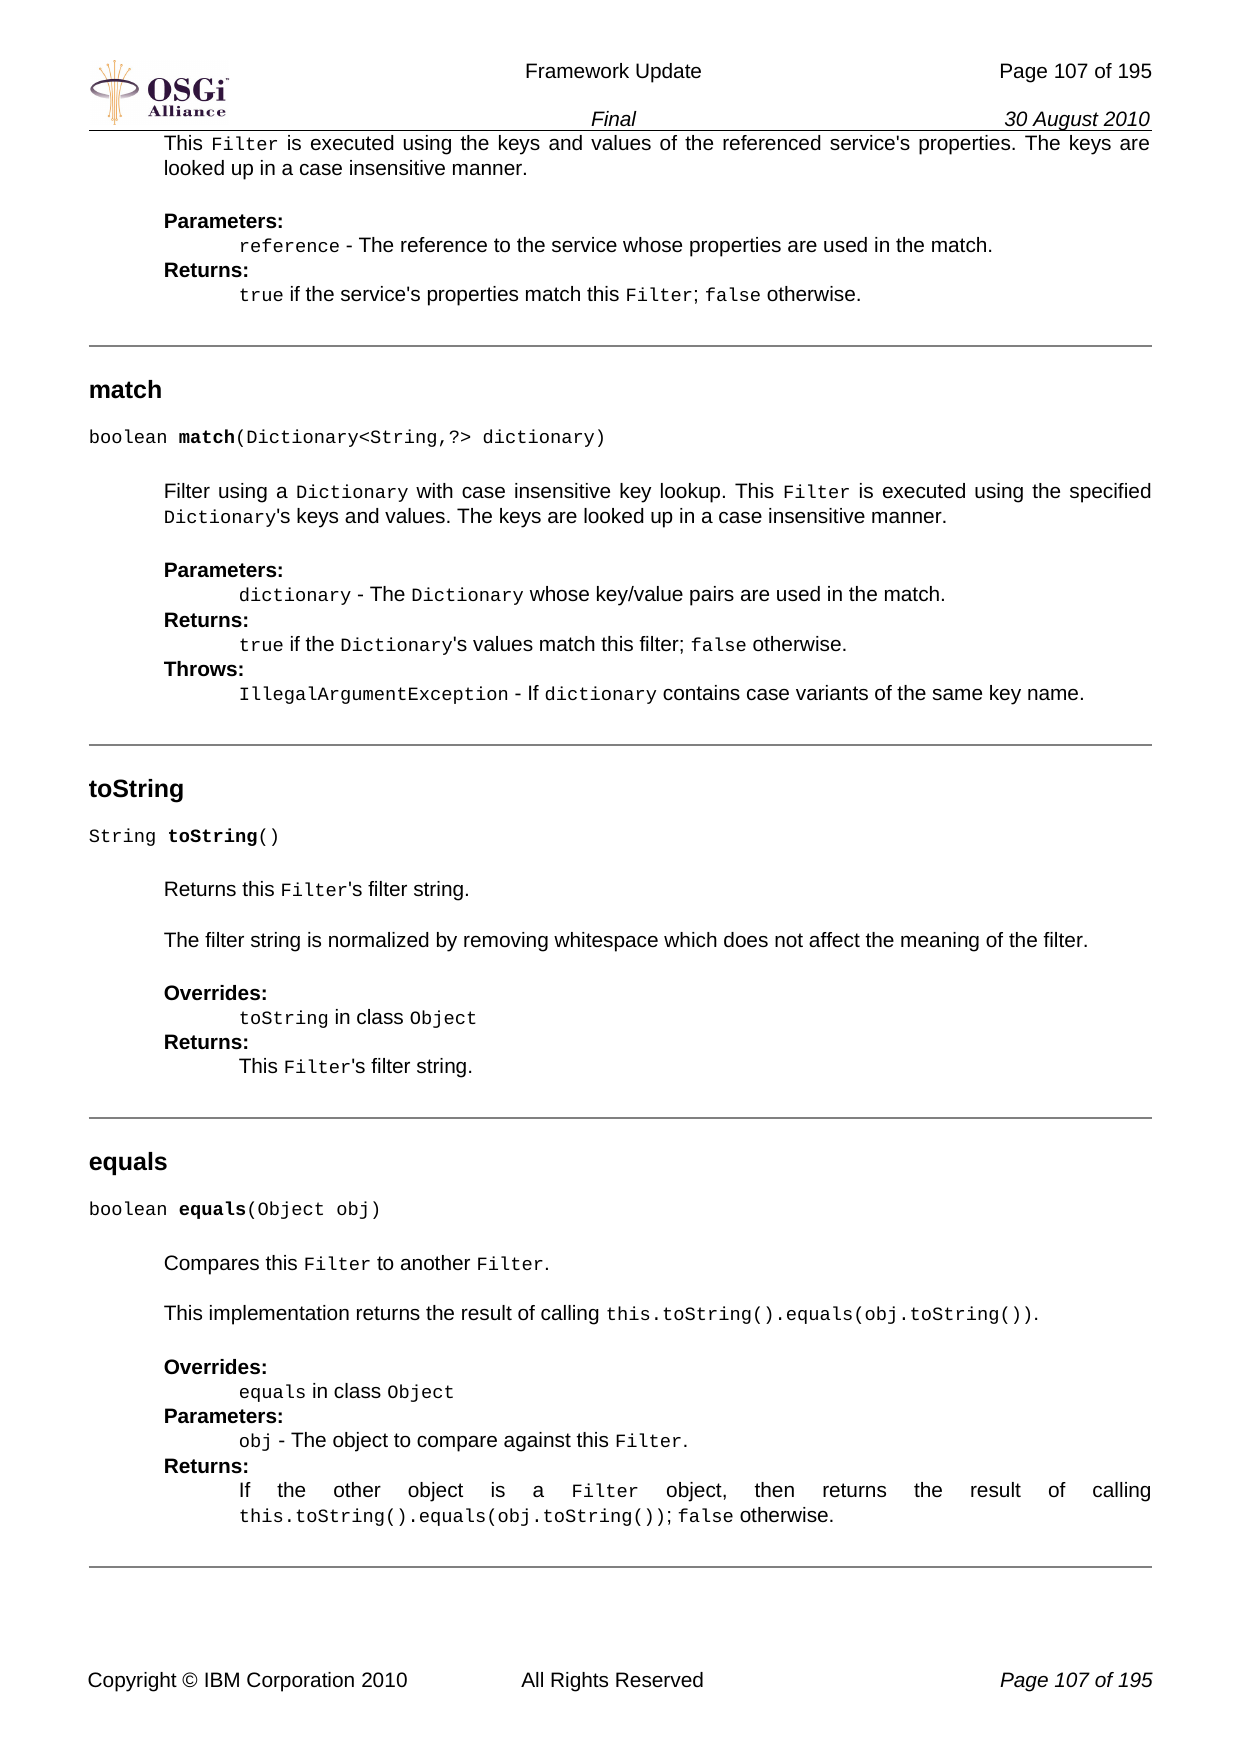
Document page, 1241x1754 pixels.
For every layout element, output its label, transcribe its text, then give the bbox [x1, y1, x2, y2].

text Returns: [163, 1453, 1152, 1477]
text true if the Dictionary's values match this filter; false otherwise. [238, 631, 1152, 657]
text toString in class Object [238, 1004, 1152, 1030]
text Returns: [163, 1030, 1152, 1054]
text Returns this Filter's filter string. [163, 877, 1152, 902]
text boolean equals(Object obj) [88, 1200, 1152, 1221]
text equals in class Object [238, 1379, 1152, 1404]
text If the other object is a Filter object, then returns the result of calling this.toString().equals(obj.toString()); false otherwise. [238, 1477, 1152, 1528]
text Returns: [163, 258, 1152, 282]
text This Filter is executed using the keys and values of the referenced service's properties. The keys are looked up in a case insensitive manner. [163, 131, 1152, 179]
subtitle toString [88, 774, 1152, 803]
text IllegalArgumentException - If dictionary contains case variants of the same key name. [238, 681, 1152, 706]
text Returns: [163, 607, 1152, 631]
text Parameters: [163, 209, 1152, 233]
subtitle match [88, 375, 1152, 404]
text boolean match(Dictionary<String,?> dictionary) [88, 428, 1152, 449]
text Parameters: [163, 558, 1152, 582]
text true if the service's properties match this Filter; false otherwise. [238, 282, 1152, 307]
subtitle equals [88, 1147, 1152, 1176]
text Overrides: [163, 1355, 1152, 1379]
text Compares this Filter to another Filter. [163, 1251, 1152, 1276]
text Parameters: [163, 1404, 1152, 1428]
text Filter using a Dictionary with case insensitive key lookup. This Filter is executed using the specified Dictionary's keys and values. The keys are looked up in a case insensitive manner. [163, 479, 1152, 529]
text dictionary - The Dictionary whose key/value pairs are used in the match. [238, 582, 1152, 607]
text reference - The reference to the service whose properties are used in the match. [238, 233, 1152, 258]
text String toString() [88, 827, 1152, 848]
text Throws: [163, 657, 1152, 681]
picture [90, 60, 230, 125]
text The filter string is normalized by removing whitespace which does not affect the meaning of the filter. [163, 927, 1152, 951]
text Overrides: [163, 981, 1152, 1004]
text This Filter's filter string. [238, 1054, 1152, 1079]
text obj - The object to compare against this Filter. [238, 1428, 1152, 1453]
text This implementation returns the result of calling this.toString().equals(obj.toString()). [163, 1301, 1152, 1326]
